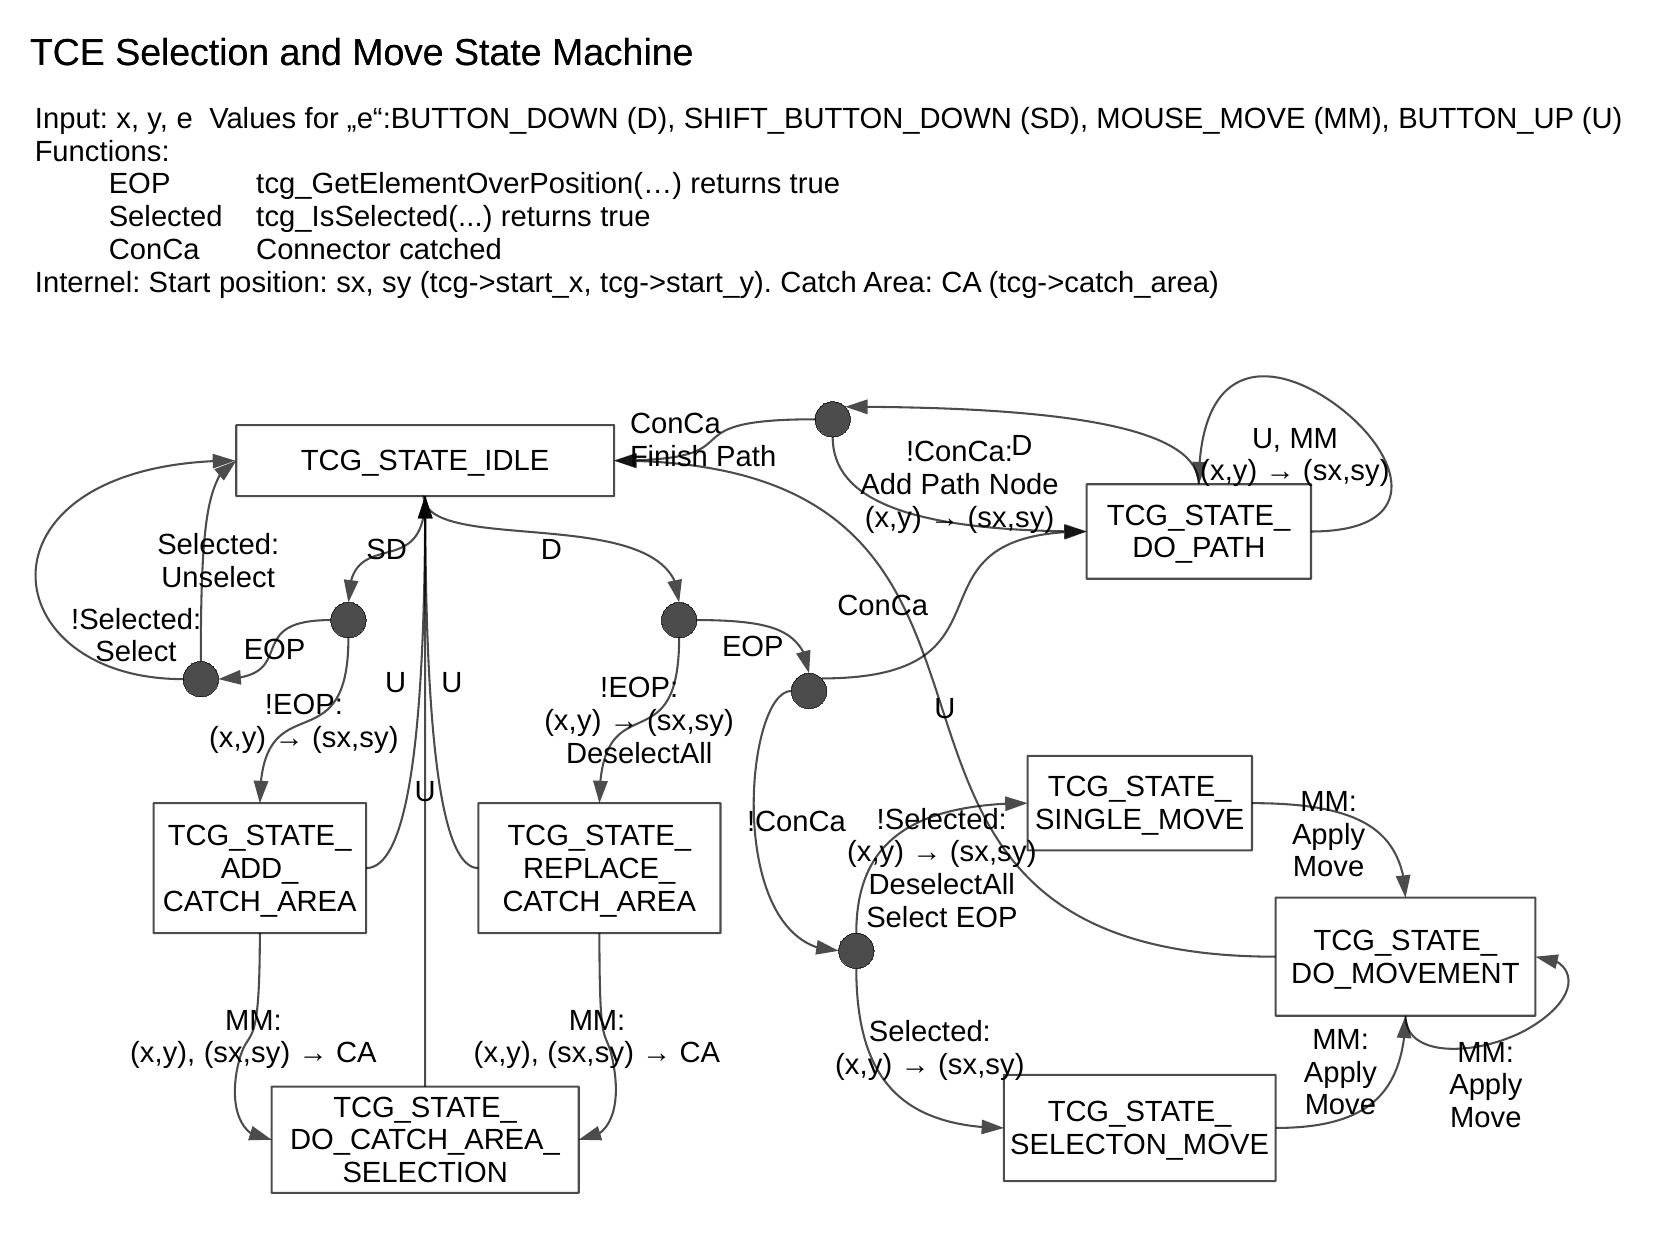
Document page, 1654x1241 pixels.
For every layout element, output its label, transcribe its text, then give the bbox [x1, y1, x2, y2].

text_box TCG_STATE_ ADD_ CATCH_AREA [153, 803, 367, 934]
text_box [791, 673, 827, 709]
text_box TCG_STATE_ DO_MOVEMENT [1275, 897, 1536, 1016]
text_box [814, 401, 851, 438]
text_box [661, 602, 697, 638]
text_box TCG_STATE_ DO_CATCH_AREA_ SELECTION [271, 1086, 579, 1193]
text_box [183, 661, 219, 697]
text_box TCG_STATE_ DO_PATH [1086, 484, 1312, 579]
text_box TCG_STATE_IDLE [236, 425, 615, 497]
text_box [838, 933, 875, 969]
text_box TCG_STATE_ REPLACE_ CATCH_AREA [478, 803, 721, 934]
text_box Input: x, y, e Values for „e“:BUTTON_DOWN (D), SHIFT_BUTTON_DOWN (SD), MOUSE_MOVE (MM), BUTTON_UP (U) Functions: EOP tcg_GetElementOverPosition(…) returns true Selected tcg_IsSelected(...) returns true ConCa Connector catched Internel: Start position: sx, sy (tcg->start_x, tcg->start_y). Catch Area: CA (tcg->catch_area) [20, 94, 1642, 339]
text_box [330, 602, 367, 638]
text_box TCG_STATE_ SINGLE_MOVE [1027, 755, 1252, 851]
text_box TCE Selection and Move State Machine [15, 23, 709, 81]
text_box TCG_STATE_ SELECTON_MOVE [1003, 1074, 1276, 1182]
